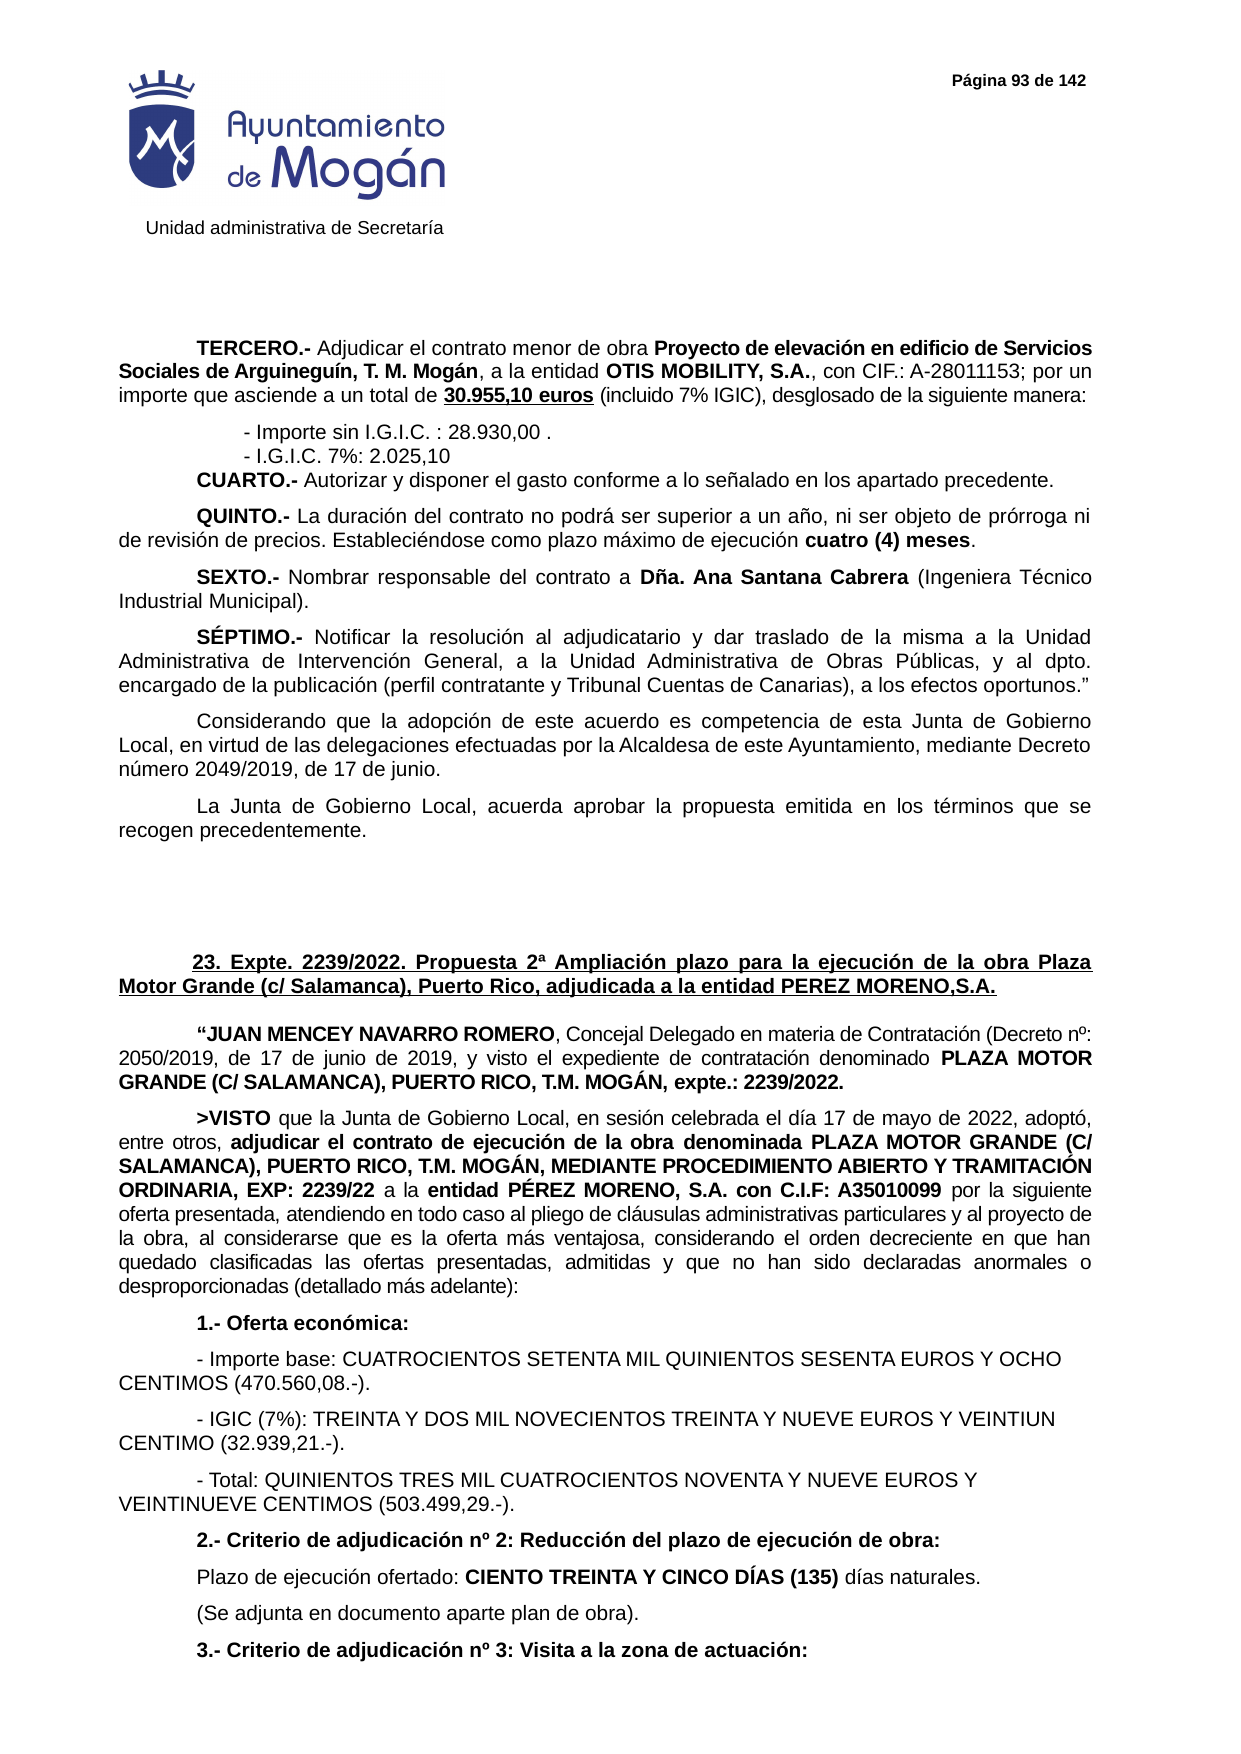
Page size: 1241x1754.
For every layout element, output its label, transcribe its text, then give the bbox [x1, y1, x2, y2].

text - I.G.I.C. 7%: 2.025,10 [243, 444, 1092, 468]
text - Total: QUINIENTOS TRES MIL CUATROCIENTOS NOVENTA Y NUEVE EUROS Y VEINTINUEVE CENTIMOS (503.499,29.-). [118, 1468, 1092, 1516]
text La Junta de Gobierno Local, acuerda aprobar la propuesta emitida en los términos que se recogen precedentemente. [118, 794, 1092, 842]
text QUINTO.- La duración del contrato no podrá ser superior a un año, ni ser objeto de prórroga ni de revisión de precios. Estableciéndose como plazo máximo de ejecución cuatro (4) meses. [118, 504, 1092, 552]
text CUARTO.- Autorizar y disponer el gasto conforme a lo señalado en los apartado precedente. [118, 468, 1092, 492]
text (Se adjunta en documento aparte plan de obra). [118, 1601, 1092, 1625]
text 1.- Oferta económica: [118, 1310, 1092, 1334]
text - Importe sin I.G.I.C. : 28.930,00 . [243, 420, 1092, 444]
text 2.- Criterio de adjudicación nº 2: Reducción del plazo de ejecución de obra: [118, 1528, 1092, 1552]
picture [128, 70, 445, 206]
text Plazo de ejecución ofertado: CIENTO TREINTA Y CINCO DÍAS (135) días naturales. [118, 1564, 1092, 1588]
text - IGIC (7%): TREINTA Y DOS MIL NOVECIENTOS TREINTA Y NUEVE EUROS Y VEINTIUN CENTIMO (32.939,21.-). [118, 1407, 1092, 1455]
text “JUAN MENCEY NAVARRO ROMERO, Concejal Delegado en materia de Contratación (Decreto nº: 2050/2019, de 17 de junio de 2019, y visto el expediente de contratación denominado PLAZA MOTOR GRANDE (C/ SALAMANCA), PUERTO RICO, T.M. MOGÁN, expte.: 2239/2022. [118, 1022, 1092, 1094]
text SÉPTIMO.- Notificar la resolución al adjudicatario y dar traslado de la misma a la Unidad Administrativa de Intervención General, a la Unidad Administrativa de Obras Públicas, y al dpto. encargado de la publicación (perfil contratante y Tribunal Cuentas de Canarias), a los efectos oportunos.” [118, 625, 1092, 697]
text SEXTO.- Nombrar responsable del contrato a Dña. Ana Santana Cabrera (Ingeniera Técnico Industrial Municipal). [118, 564, 1092, 612]
text 3.- Criterio de adjudicación nº 3: Visita a la zona de actuación: [118, 1637, 1092, 1661]
text Considerando que la adopción de este acuerdo es competencia de esta Junta de Gobierno Local, en virtud de las delegaciones efectuadas por la Alcaldesa de este Ayuntamiento, mediante Decreto número 2049/2019, de 17 de junio. [118, 709, 1092, 781]
text TERCERO.- Adjudicar el contrato menor de obra Proyecto de elevación en edificio de Servicios Sociales de Arguineguín, T. M. Mogán, a la entidad OTIS MOBILITY, S.A., con CIF.: A-28011153; por un importe que asciende a un total de 30.955,10 euros (incluido 7% IGIC), desglosado de la siguiente manera: [118, 335, 1092, 407]
text 23. Expte. 2239/2022. Propuesta 2ª Ampliación plazo para la ejecución de la obra Plaza Motor Grande (c/ Salamanca), Puerto Rico, adjudicada a la entidad PEREZ MORENO,S.A. [118, 950, 1092, 998]
text >VISTO que la Junta de Gobierno Local, en sesión celebrada el día 17 de mayo de 2022, adoptó, entre otros, adjudicar el contrato de ejecución de la obra denominada PLAZA MOTOR GRANDE (C/ SALAMANCA), PUERTO RICO, T.M. MOGÁN, MEDIANTE PROCEDIMIENTO ABIERTO Y TRAMITACIÓN ORDINARIA, EXP: 2239/22 a la entidad PÉREZ MORENO, S.A. con C.I.F: A35010099 por la siguiente oferta presentada, atendiendo en todo caso al pliego de cláusulas administrativas particulares y al proyecto de la obra, al considerarse que es la oferta más ventajosa, considerando el orden decreciente en que han quedado clasificadas las ofertas presentadas, admitidas y que no han sido declaradas anormales o desproporcionadas (detallado más adelante): [118, 1106, 1092, 1298]
text - Importe base: CUATROCIENTOS SETENTA MIL QUINIENTOS SESENTA EUROS Y OCHO CENTIMOS (470.560,08.-). [118, 1347, 1092, 1395]
